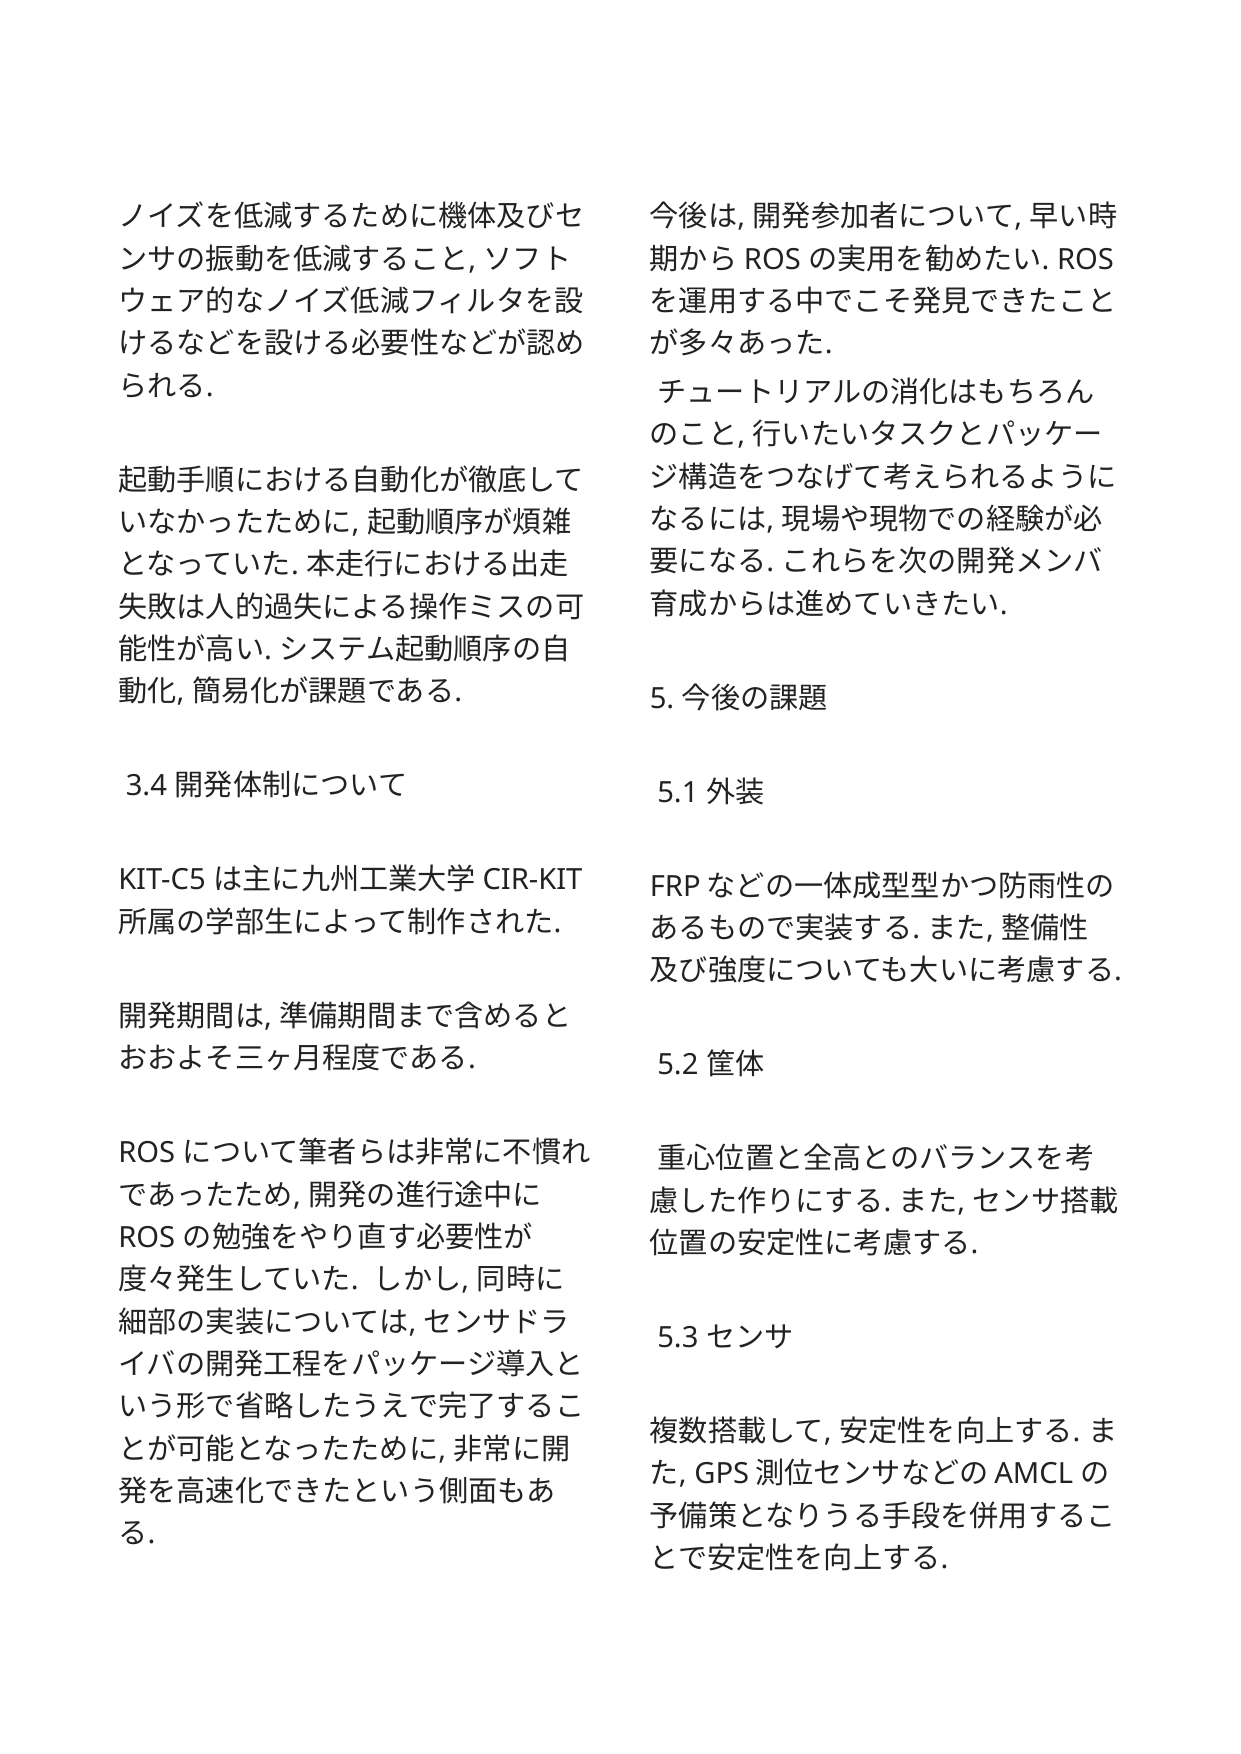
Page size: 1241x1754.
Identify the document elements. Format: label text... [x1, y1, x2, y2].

text FRPなどの一体成型型かつ防雨性のあるもので実装する. また, 整備性 及び強度についても大いに考慮する. [649, 862, 1122, 989]
text 起動手順における自動化が徹底していなかったために, 起動順序が煩雑となっていた. 本走行における出走失敗は人的過失による操作ミスの可能性が高い. システム起動順序の自動化, 簡易化が課題である. [118, 456, 591, 710]
text 複数搭載して, 安定性を向上する. また, GPS測位センサなどのAMCL の 予備策となりうる手段を併用することで安定性を向上する. [649, 1408, 1122, 1577]
text 今後は, 開発参加者について, 早い時期から ROS の実用を勧めたい. ROS を運用する中でこそ発見できたことが多々あった. [649, 193, 1122, 362]
text チュートリアルの消化はもちろんのこと, 行いたいタスクとパッケージ構造をつなげて考えられるようになるには, 現場や現物での経験が必要になる. これらを次の開発メンバ育成からは進めていきたい. [649, 368, 1122, 623]
text 3.4 開発体制について [118, 762, 591, 804]
text 5. 今後の課題 [649, 674, 1122, 717]
text KIT-C5 は主に九州工業大学 CIR-KIT 所属の学部生によって制作された. [118, 856, 591, 941]
text 開発期間は, 準備期間まで含めるとおおよそ三ヶ月程度である. [118, 992, 591, 1077]
text 重心位置と全高とのバランスを考慮した作りにする. また, センサ搭載位置の安定性に考慮する. [649, 1135, 1122, 1262]
text 5.2 筐体 [649, 1041, 1122, 1083]
text ROS について筆者らは非常に不慣れであったため, 開発の進行途中に ROS の勉強をやり直す必要性が度々発生していた. しかし, 同時に細部の実装については, センサドライバの開発工程をパッケージ導入という形で省略したうえで完了することが可能となったために, 非常に開発を高速化できたという側面もある. [118, 1129, 591, 1552]
text 5.3 センサ [649, 1314, 1122, 1356]
text ノイズを低減するために機体及びセンサの振動を低減すること, ソフトウェア的なノイズ低減フィルタを設けるなどを設ける必要性などが認められる. [118, 193, 591, 405]
text 5.1 外装 [649, 768, 1122, 811]
